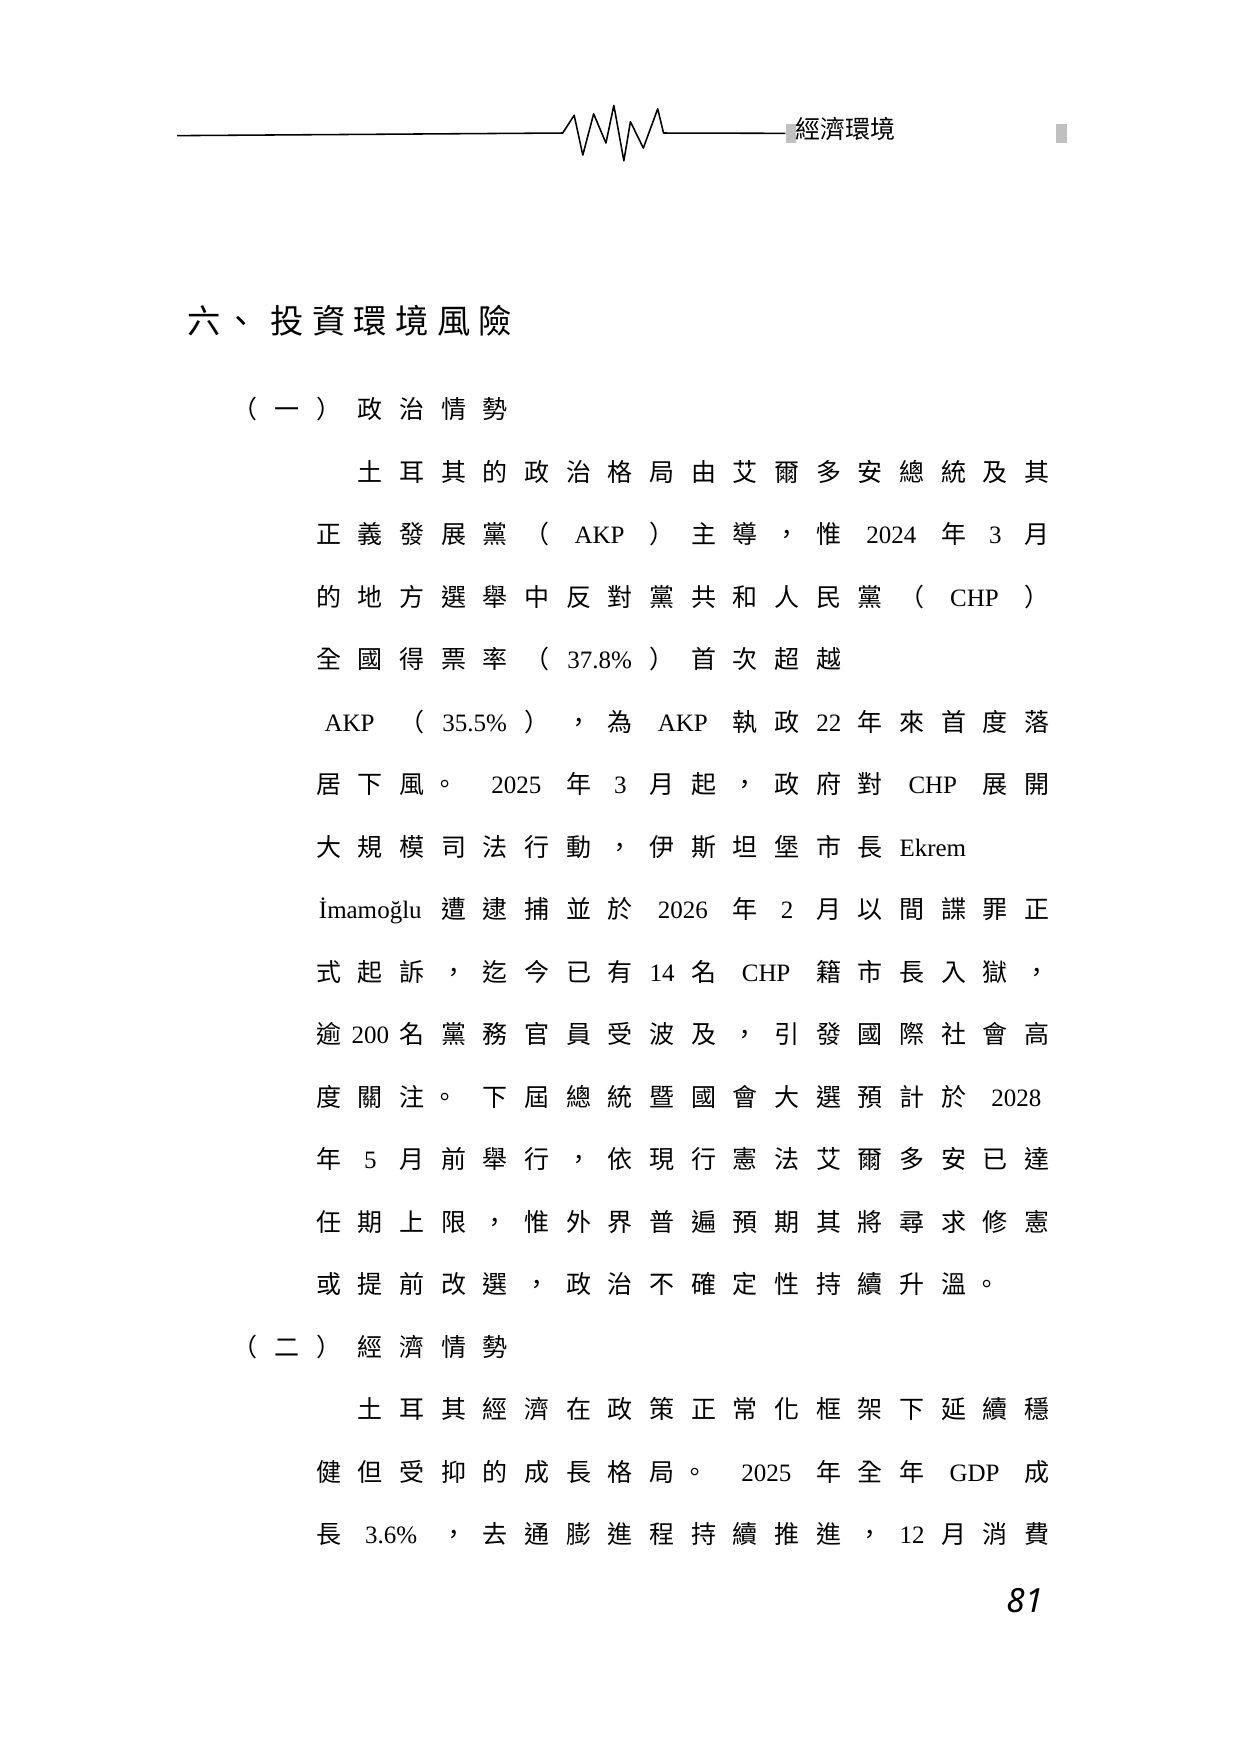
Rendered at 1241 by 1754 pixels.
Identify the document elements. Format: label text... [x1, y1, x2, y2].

text （一）政治情勢 [207, 366, 1058, 429]
text （二）經濟情勢 [207, 1304, 1058, 1366]
text 六、投資環境風險 [183, 277, 1058, 339]
text 土耳其經濟在政策正常化框架下延續穩健但受抑的成長格局。2025年全年GDP成長3.6%，去通膨進程持續推進，12月消費 [281, 1366, 1058, 1554]
text 土耳其的政治格局由艾爾多安總統及其正義發展黨（AKP）主導，惟2024年3月的地方選舉中反對黨共和人民黨（CHP）全國得票率（37.8%）首次超越AKP（35.5%），為AKP執政22年來首度落居下風。2025年3月起，政府對CHP展開大規模司法行動，伊斯坦堡市長Ekrem İmamoğlu遭逮捕並於2026年2月以間諜罪正式起訴，迄今已有14名CHP籍市長入獄，逾200名黨務官員受波及，引發國際社會高度關注。下屆總統暨國會大選預計於2028年5月前舉行，依現行憲法艾爾多安已達任期上限，惟外界普遍預期其將尋求修憲或提前改選，政治不確定性持續升溫。 [281, 429, 1058, 1304]
